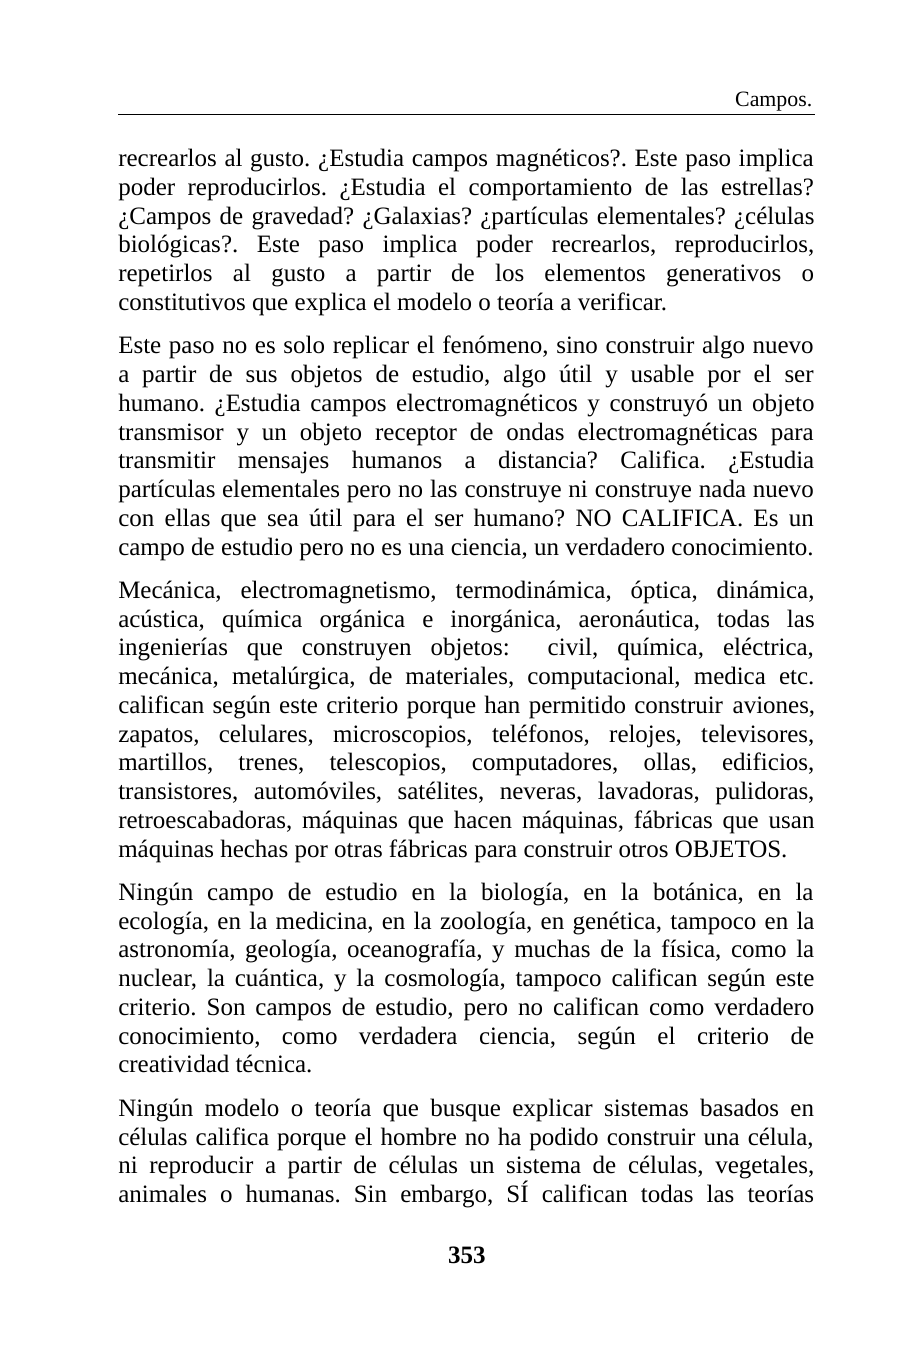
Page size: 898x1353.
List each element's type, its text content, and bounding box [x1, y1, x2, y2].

text Ningún campo de estudio en la biología, en la botánica, en la ecología, en la medicina, en la zoología, en genética, tampoco en la astronomía, geología, oceanografía, y muchas de la física, como la nuclear, la cuántica, y la cosmología, tampoco califican según este criterio. Son campos de estudio, pero no califican como verdadero conocimiento, como verdadera ciencia, según el criterio de creatividad técnica. [118, 877, 815, 1078]
text Ningún modelo o teoría que busque explicar sistemas basados en células califica porque el hombre no ha podido construir una célula, ni reproducir a partir de células un sistema de células, vegetales, animales o humanas. Sin embargo, SÍ califican todas las teorías [118, 1093, 815, 1208]
text recrearlos al gusto. ¿Estudia campos magnéticos?. Este paso implica poder reproducirlos. ¿Estudia el comportamiento de las estrellas? ¿Campos de gravedad? ¿Galaxias? ¿partículas elementales? ¿células biológicas?. Este paso implica poder recrearlos, reproducirlos, repetirlos al gusto a partir de los elementos generativos o constitutivos que explica el modelo o teoría a verificar. [118, 143, 815, 316]
text Mecánica, electromagnetismo, termodinámica, óptica, dinámica, acústica, química orgánica e inorgánica, aeronáutica, todas las ingenierías que construyen objetos: civil, química, eléctrica, mecánica, metalúrgica, de materiales, computacional, medica etc. califican según este criterio porque han permitido construir aviones, zapatos, celulares, microscopios, teléfonos, relojes, televisores, martillos, trenes, telescopios, computadores, ollas, edificios, transistores, automóviles, satélites, neveras, lavadoras, pulidoras, retroescabadoras, máquinas que hacen máquinas, fábricas que usan máquinas hechas por otras fábricas para construir otros OBJETOS. [118, 575, 815, 862]
text Este paso no es solo replicar el fenómeno, sino construir algo nuevo a partir de sus objetos de estudio, algo útil y usable por el ser humano. ¿Estudia campos electromagnéticos y construyó un objeto transmisor y un objeto receptor de ondas electromagnéticas para transmitir mensajes humanos a distancia? Califica. ¿Estudia partículas elementales pero no las construye ni construye nada nuevo con ellas que sea útil para el ser humano? NO CALIFICA. Es un campo de estudio pero no es una ciencia, un verdadero conocimiento. [118, 330, 815, 560]
